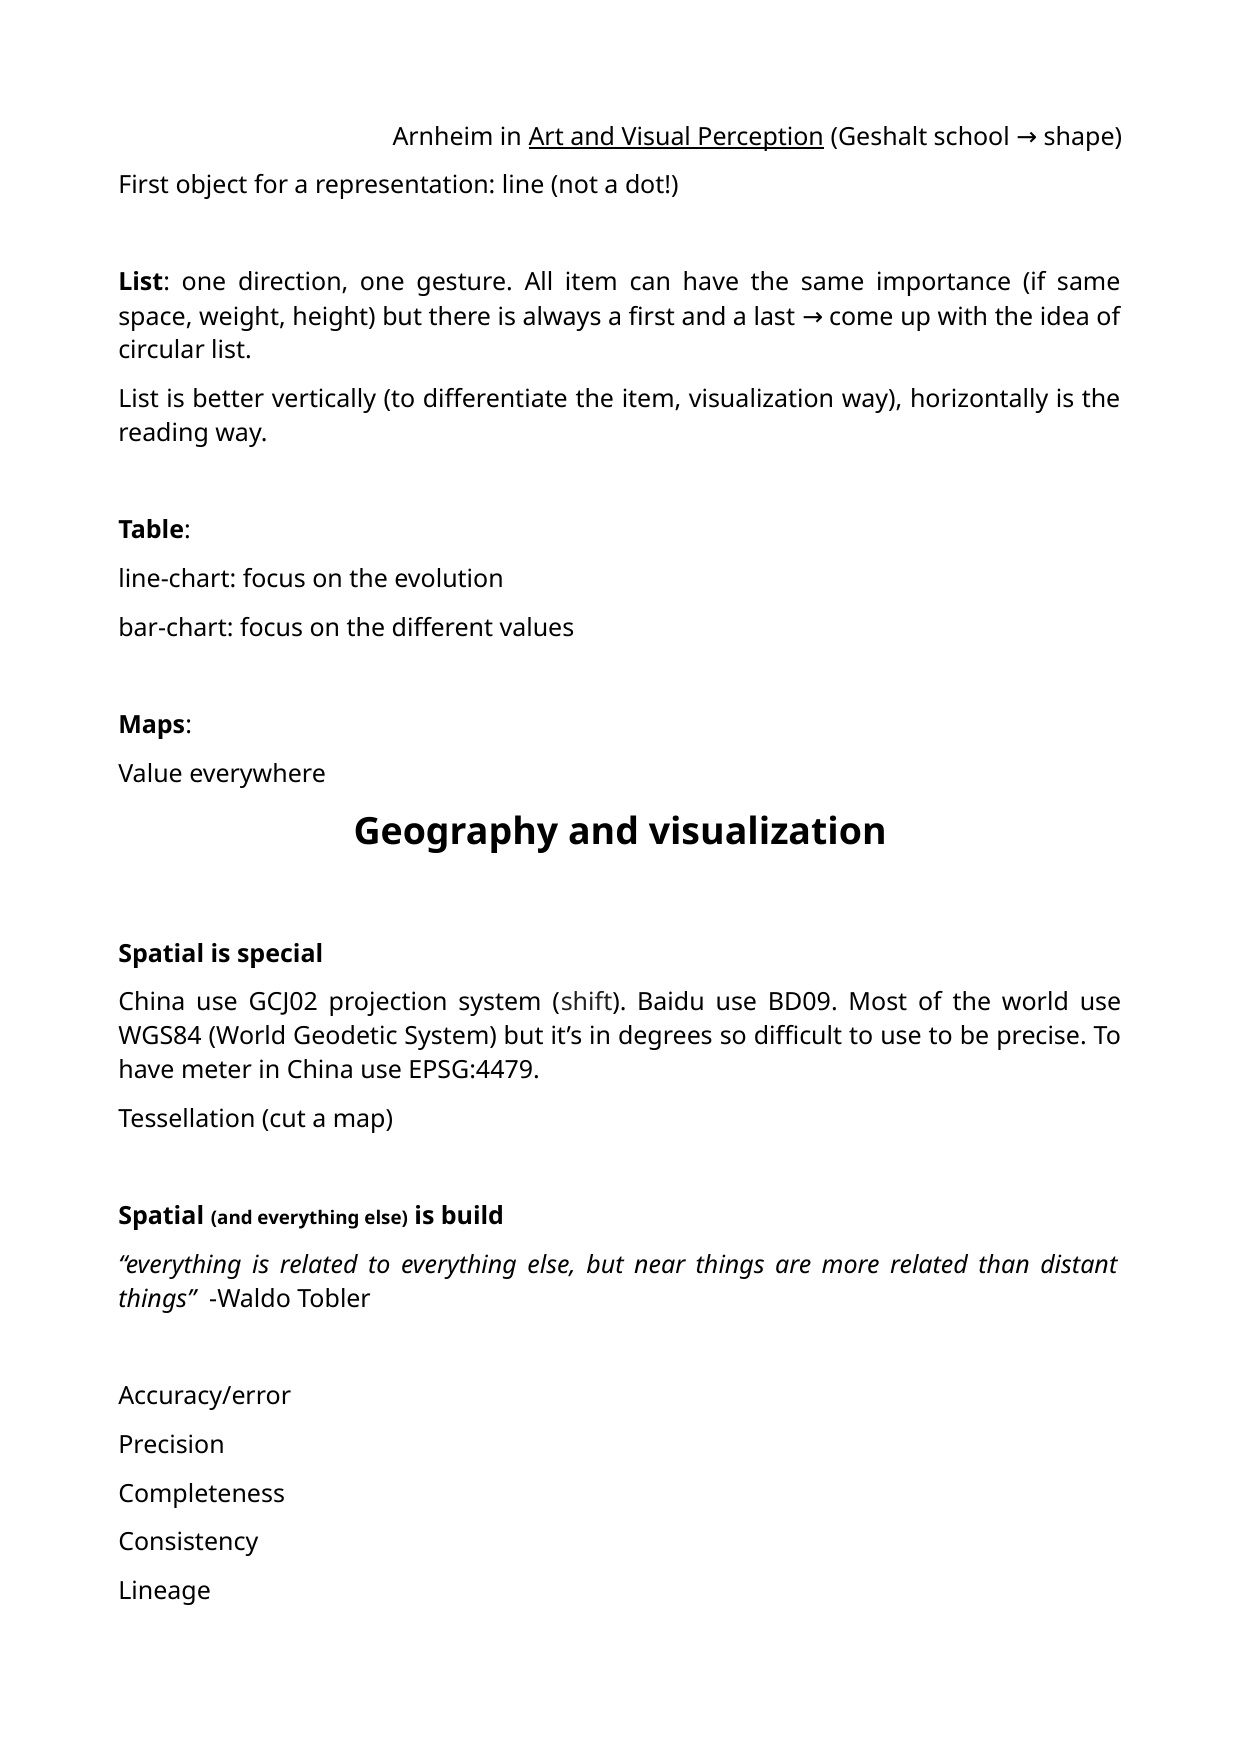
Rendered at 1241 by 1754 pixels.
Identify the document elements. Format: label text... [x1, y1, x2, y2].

text Geography and visualization [118, 804, 1122, 855]
text China use GCJ02 projection system (shift). Baidu use BD09. Most of the world use WGS84 (World Geodetic System) but it’s in degrees so difficult to use to be precise. To have meter in China use EPSG:4479. [118, 984, 1122, 1086]
text List is better vertically (to differentiate the item, visualization way), horizontally is the reading way. [118, 381, 1122, 449]
text Tessellation (cut a map) [118, 1101, 1122, 1135]
text “everything is related to everything else, but near things are more related than distant things” -Waldo Tobler [118, 1247, 1122, 1315]
text Completeness [118, 1475, 1122, 1509]
text line-chart: focus on the evolution [118, 561, 1122, 595]
text List: one direction, one gesture. All item can have the same importance (if same space, weight, height) but there is always a first and a last → come up with the idea of circular list. [118, 264, 1122, 366]
text bar-chart: focus on the different values [118, 609, 1122, 643]
text Spatial (and everything else) is build [118, 1198, 1122, 1232]
text First object for a representation: line (not a dot!) [118, 167, 1122, 201]
text Lineage [118, 1573, 1122, 1607]
text Table: [118, 512, 1122, 546]
text Accuracy/error [118, 1378, 1122, 1412]
text Spatial is special [118, 935, 1122, 969]
text Maps: [118, 707, 1122, 741]
text Arnheim in Art and Visual Perception (Geshalt school → shape) [118, 118, 1122, 152]
text Value everywhere [118, 755, 1122, 789]
text Consistency [118, 1524, 1122, 1558]
text Precision [118, 1427, 1122, 1461]
